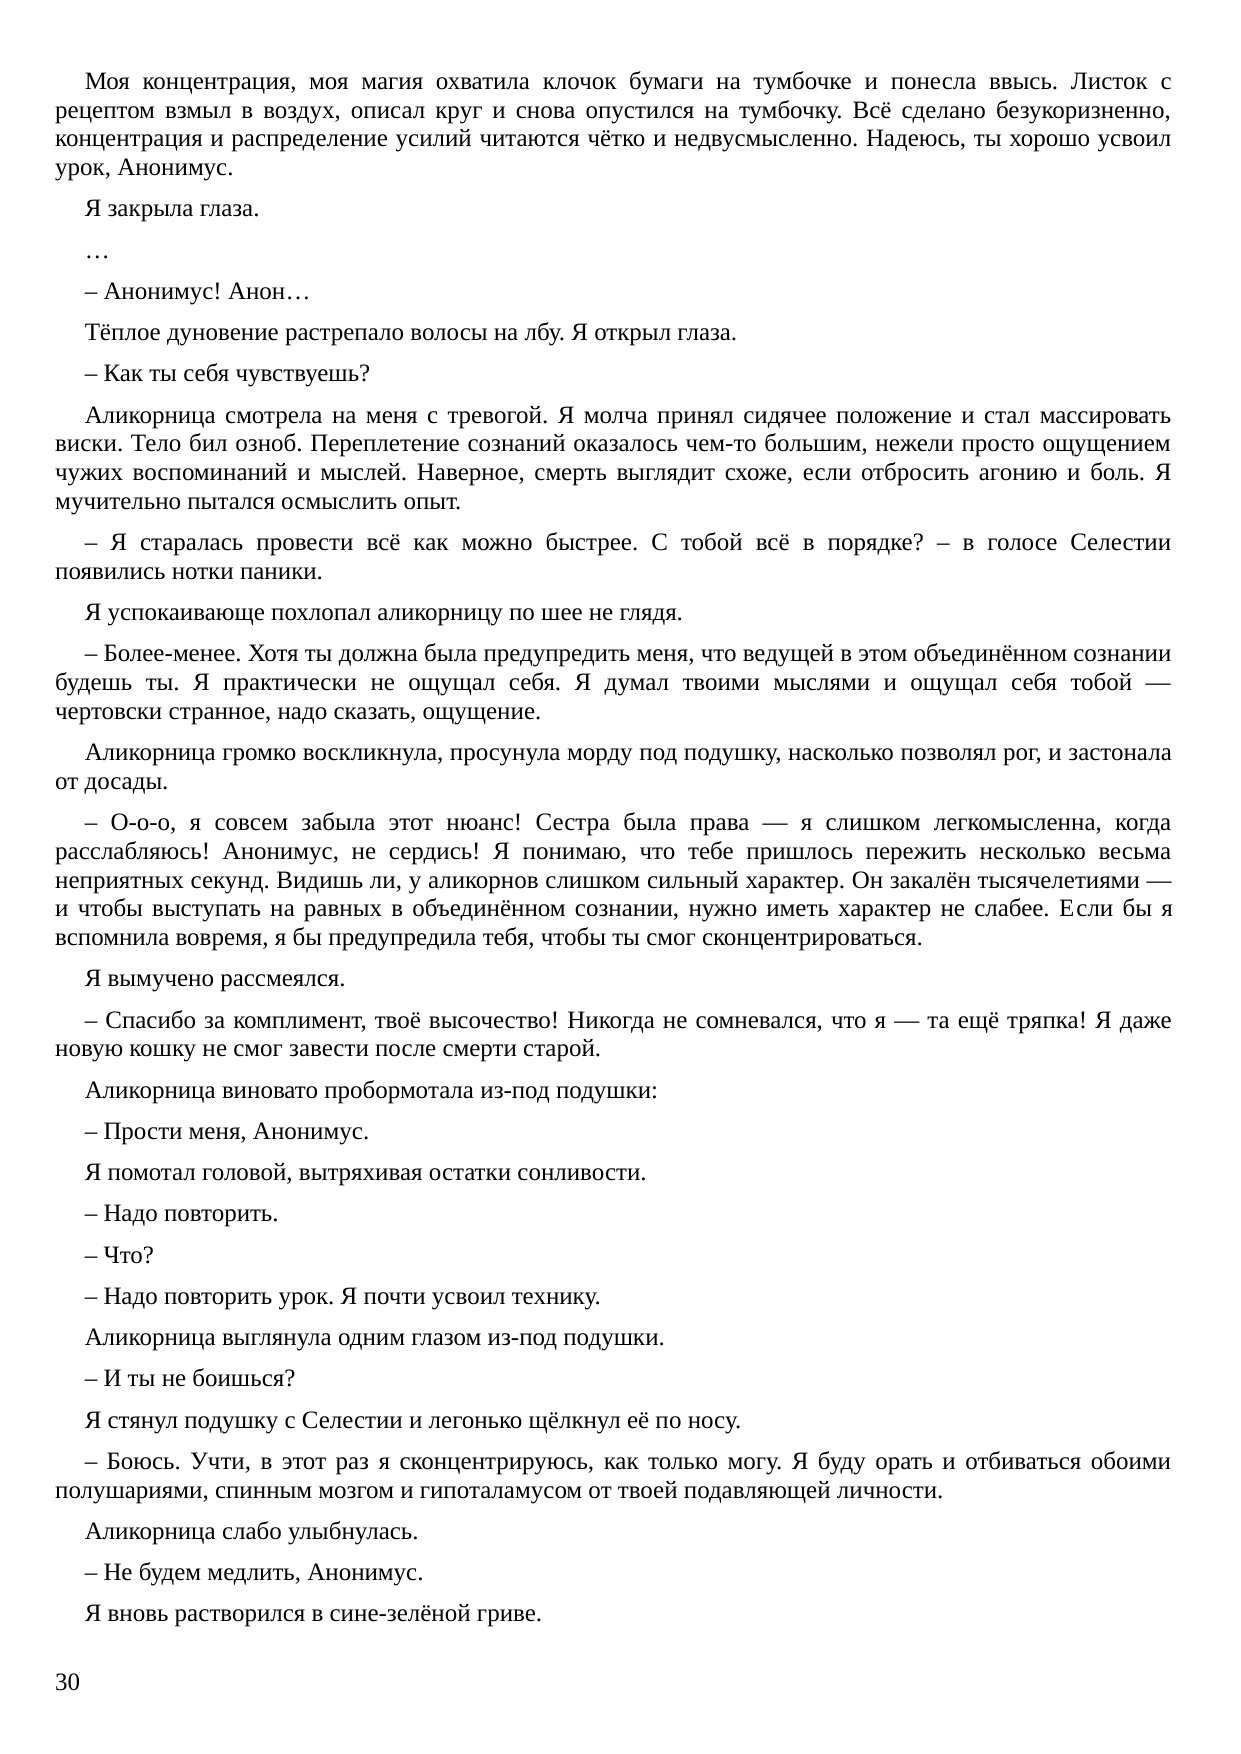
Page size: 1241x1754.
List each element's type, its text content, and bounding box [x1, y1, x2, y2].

text – Надо повторить урок. Я почти усвоил технику. [55, 1281, 1173, 1310]
text – Как ты себя чувствуешь? [55, 358, 1173, 387]
text Я стянул подушку с Селестии и легонько щёлкнул её по носу. [55, 1405, 1173, 1433]
text – Не будем медлить, Анонимус. [55, 1557, 1173, 1586]
text Аликорница выглянула одним глазом из-под подушки. [55, 1322, 1173, 1351]
text – И ты не боишься? [55, 1363, 1173, 1392]
text – Анонимус! Анон… [55, 276, 1173, 305]
text Я вновь растворился в сине-зелёной гриве. [55, 1598, 1173, 1627]
text – Более-менее. Хотя ты должна была предупредить меня, что ведущей в этом объединённом сознании будешь ты. Я практически не ощущал себя. Я думал твоими мыслями и ощущал себя тобой — чертовски странное, надо сказать, ощущение. [55, 638, 1173, 725]
text – Что? [55, 1240, 1173, 1268]
text Аликорница виновато пробормотала из-под подушки: [55, 1075, 1173, 1103]
text Я помотал головой, вытряхивая остатки сонливости. [55, 1157, 1173, 1186]
text – Я старалась провести всё как можно быстрее. С тобой всё в порядке? – в голосе Селестии появились нотки паники. [55, 527, 1173, 585]
text – Боюсь. Учти, в этот раз я сконцентрируюсь, как только могу. Я буду орать и отбиваться обоими полушариями, спинным мозгом и гипоталамусом от твоей подавляющей личности. [55, 1446, 1173, 1503]
text Моя концентрация, моя магия охватила клочок бумаги на тумбочке и понесла ввысь. Листок с рецептом взмыл в воздух, описал круг и снова опустился на тумбочку. Всё сделано безукоризненно, концентрация и распределение усилий читаются чётко и недвусмысленно. Надеюсь, ты хорошо усвоил урок, Анонимус. [55, 66, 1173, 181]
text – Надо повторить. [55, 1198, 1173, 1227]
text … [55, 235, 1173, 263]
text Я вымучено рассмеялся. [55, 963, 1173, 992]
text – О-о-о, я совсем забыла этот нюанс! Сестра была права — я слишком легкомысленна, когда расслабляюсь! Анонимус, не сердись! Я понимаю, что тебе пришлось пережить несколько весьма неприятных секунд. Видишь ли, у аликорнов слишком сильный характер. Он закалён тысячелетиями — и чтобы выступать на равных в объединённом сознании, нужно иметь характер не слабее. Если бы я вспомнила вовремя, я бы предупредила тебя, чтобы ты смог сконцентрироваться. [55, 807, 1173, 951]
text – Прости меня, Анонимус. [55, 1116, 1173, 1145]
text Я закрыла глаза. [55, 193, 1173, 222]
text – Спасибо за комплимент, твоё высочество! Никогда не сомневался, что я — та ещё тряпка! Я даже новую кошку не смог завести после смерти старой. [55, 1005, 1173, 1062]
text Аликорница слабо улыбнулась. [55, 1516, 1173, 1545]
text Аликорница смотрела на меня с тревогой. Я молча принял сидячее положение и стал массировать виски. Тело бил озноб. Переплетение сознаний оказалось чем-то большим, нежели просто ощущением чужих воспоминаний и мыслей. Наверное, смерть выглядит схоже, если отбросить агонию и боль. Я мучительно пытался осмыслить опыт. [55, 400, 1173, 515]
text Тёплое дуновение растрепало волосы на лбу. Я открыл глаза. [55, 317, 1173, 346]
text Аликорница громко воскликнула, просунула морду под подушку, насколько позволял рог, и застонала от досады. [55, 737, 1173, 795]
text Я успокаивающе похлопал аликорницу по шее не глядя. [55, 597, 1173, 626]
